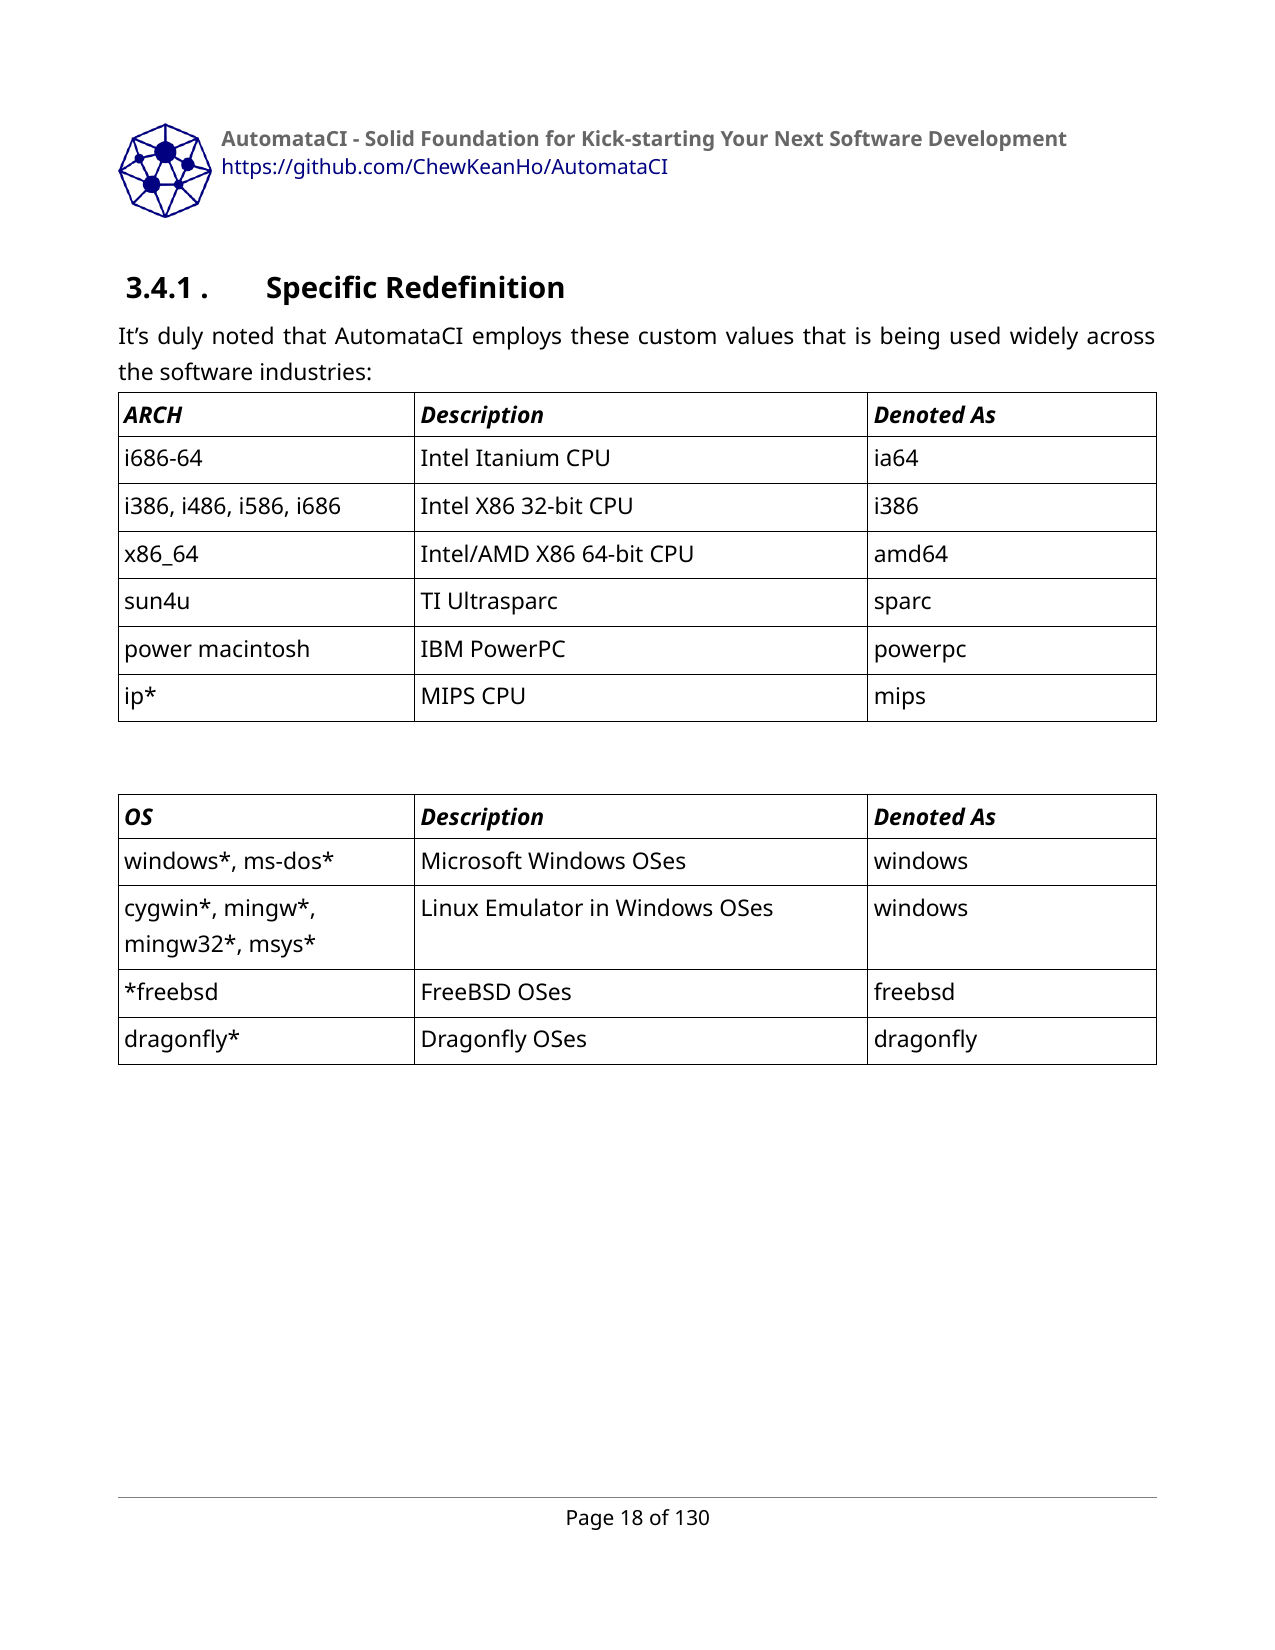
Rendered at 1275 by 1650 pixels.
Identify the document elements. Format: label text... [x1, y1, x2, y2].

table_cell Intel X86 32-bit CPU [415, 484, 867, 531]
table_cell i386 [868, 484, 1156, 531]
table_cell *freebsd [119, 970, 414, 1017]
table_header OS [119, 795, 414, 838]
table_cell Microsoft Windows OSes [415, 839, 867, 885]
table_cell MIPS CPU [415, 675, 867, 721]
table_header Denoted As [868, 795, 1156, 838]
table_header ARCH [119, 393, 414, 436]
table_cell i686-64 [119, 437, 414, 483]
subtitle Specific Redefinition [118, 267, 1157, 307]
table_cell mips [868, 675, 1156, 721]
table_cell Linux Emulator in Windows OSes [415, 886, 867, 969]
table_cell windows [868, 839, 1156, 885]
table_cell ip* [119, 675, 414, 721]
table_cell TI Ultrasparc [415, 579, 867, 626]
table_cell windows*, ms-dos* [119, 839, 414, 885]
table_cell x86_64 [119, 532, 414, 578]
table_cell FreeBSD OSes [415, 970, 867, 1017]
table_cell IBM PowerPC [415, 627, 867, 673]
table_cell freebsd [868, 970, 1156, 1017]
table_cell Intel Itanium CPU [415, 437, 867, 483]
table_cell dragonfly* [119, 1018, 414, 1064]
table_cell amd64 [868, 532, 1156, 578]
table_cell power macintosh [119, 627, 414, 673]
table_header Denoted As [868, 393, 1156, 436]
table_header Description [415, 795, 867, 838]
table_cell ia64 [868, 437, 1156, 483]
table_header Description [415, 393, 867, 436]
text It’s duly noted that AutomataCI employs these custom values that is being used widely across the software industries: [118, 320, 1157, 387]
table_cell windows [868, 886, 1156, 969]
table_cell cygwin*, mingw*, mingw32*, msys* [119, 886, 414, 969]
table_cell i386, i486, i586, i686 [119, 484, 414, 531]
table_cell Intel/AMD X86 64-bit CPU [415, 532, 867, 578]
table_cell sun4u [119, 579, 414, 626]
table_cell powerpc [868, 627, 1156, 673]
table_cell Dragonfly OSes [415, 1018, 867, 1064]
picture [118, 123, 212, 218]
table_cell dragonfly [868, 1018, 1156, 1064]
table_cell sparc [868, 579, 1156, 626]
